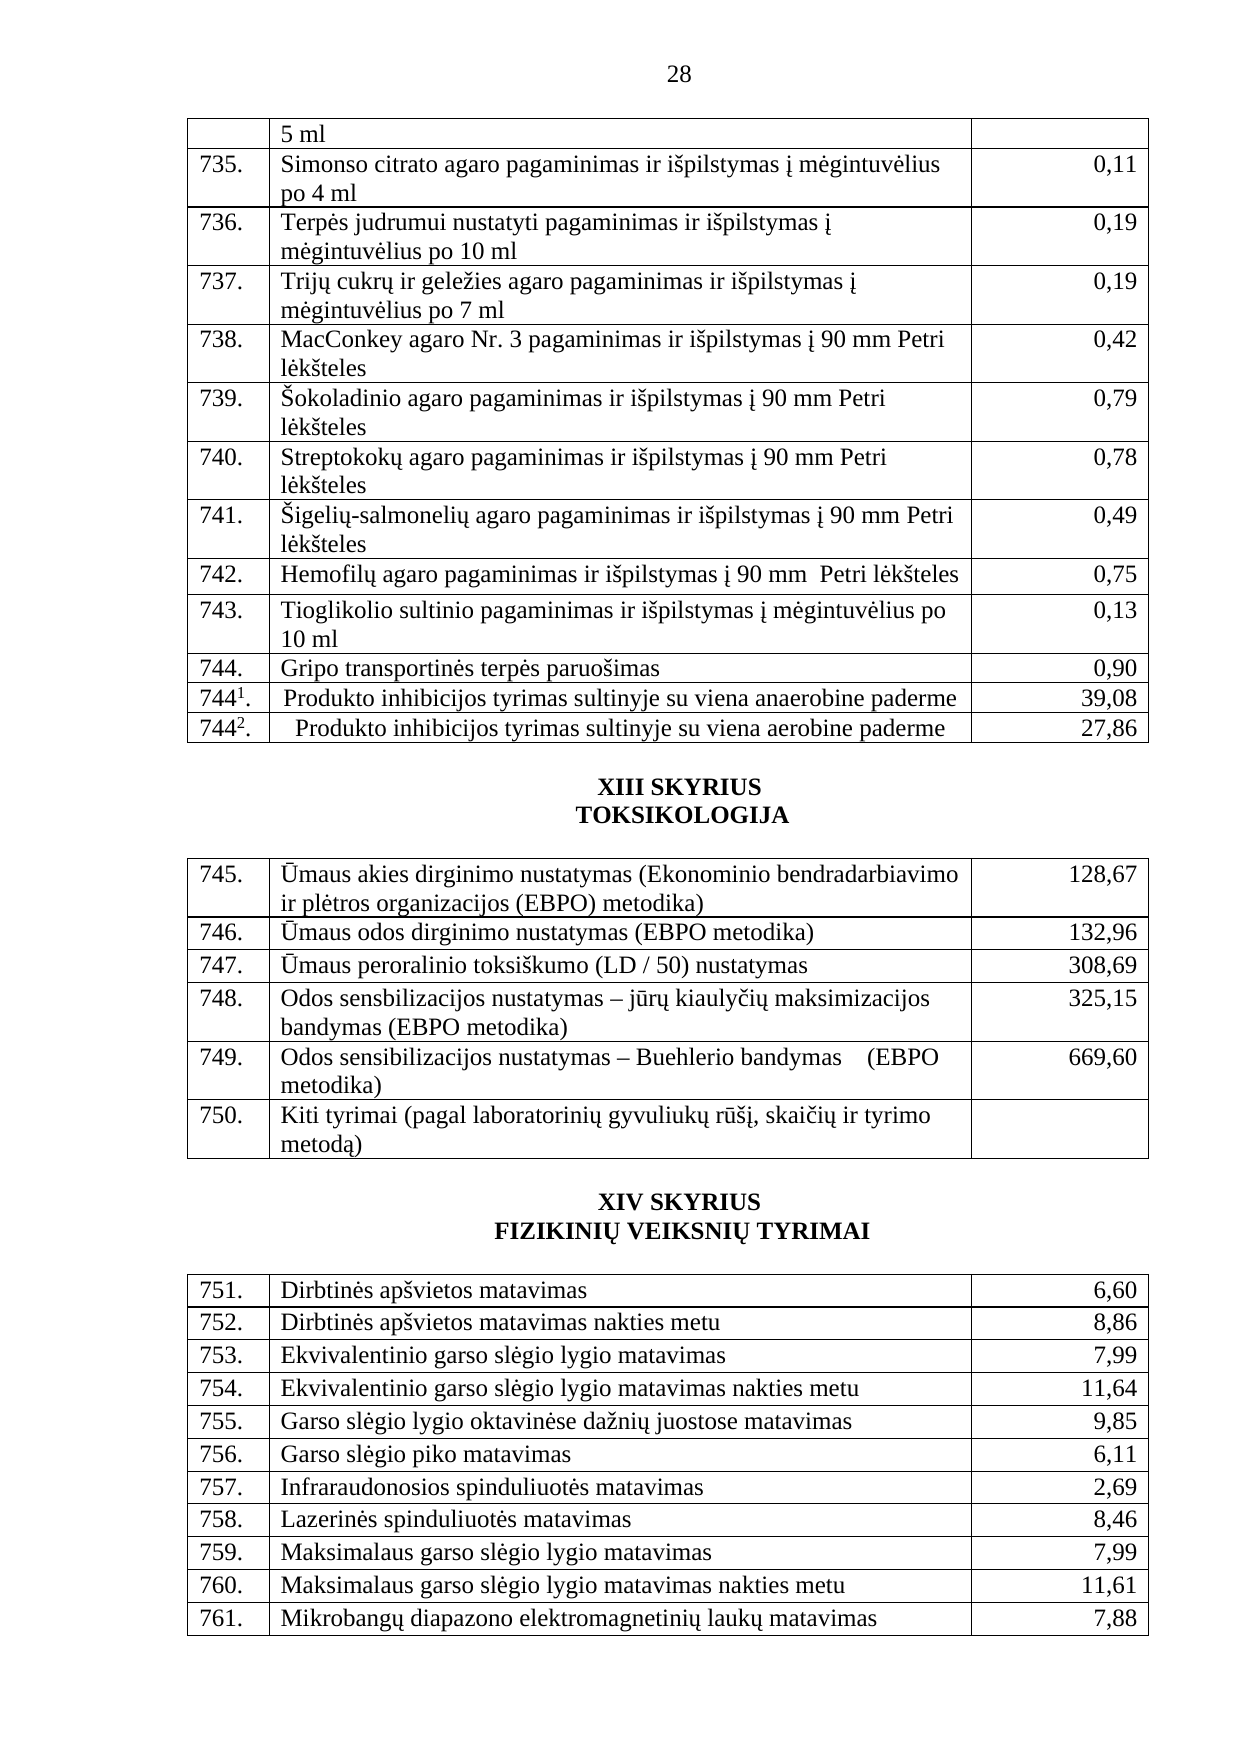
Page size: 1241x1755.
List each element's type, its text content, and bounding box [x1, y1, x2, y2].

table_cell Garso slėgio lygio oktavinėse dažnių juostose matavimas [270, 1406, 971, 1438]
table_cell 743. [188, 595, 269, 652]
table_cell Šokoladinio agaro pagaminimas ir išpilstymas į 90 mm Petri lėkšteles [270, 383, 971, 441]
table_cell Mikrobangų diapazono elektromagnetinių laukų matavimas [270, 1603, 971, 1634]
table_cell 5 ml [270, 119, 971, 148]
table_cell Lazerinės spinduliuotės matavimas [270, 1504, 971, 1536]
table_cell 325,15 [972, 983, 1148, 1041]
table_cell 132,96 [972, 918, 1148, 949]
table_cell Terpės judrumui nustatyti pagaminimas ir išpilstymas į mėgintuvėlius po 10 ml [270, 208, 971, 265]
text TOKSIKOLOGIJA [177, 800, 1181, 829]
table_cell 7,99 [972, 1340, 1148, 1372]
table_cell 39,08 [972, 683, 1148, 712]
table_cell 7441. [188, 683, 269, 712]
text XIII SKYRIUS [177, 772, 1181, 800]
table_cell 758. [188, 1504, 269, 1536]
table_cell Ūmaus odos dirginimo nustatymas (EBPO metodika) [270, 918, 971, 949]
table_cell 749. [188, 1042, 269, 1099]
table_header Dirbtinės apšvietos matavimas [270, 1275, 971, 1306]
table_cell 0,90 [972, 654, 1148, 682]
table_cell 739. [188, 383, 269, 441]
table_header 745. [188, 859, 269, 916]
table_cell 757. [188, 1472, 269, 1503]
table_cell 669,60 [972, 1042, 1148, 1099]
table_cell 761. [188, 1603, 269, 1634]
table_cell 0,49 [972, 500, 1148, 558]
table_cell 760. [188, 1570, 269, 1602]
table_cell 0,78 [972, 442, 1148, 499]
table_cell 8,86 [972, 1308, 1148, 1339]
table_cell Dirbtinės apšvietos matavimas nakties metu [270, 1308, 971, 1339]
table_cell Streptokokų agaro pagaminimas ir išpilstymas į 90 mm Petri lėkšteles [270, 442, 971, 499]
table_cell 0,19 [972, 266, 1148, 323]
table_cell 11,61 [972, 1570, 1148, 1602]
table_cell Odos sensbilizacijos nustatymas – jūrų kiaulyčių maksimizacijos bandymas (EBPO metodika) [270, 983, 971, 1041]
table_cell Maksimalaus garso slėgio lygio matavimas [270, 1537, 971, 1569]
table_cell Trijų cukrų ir geležies agaro pagaminimas ir išpilstymas į mėgintuvėlius po 7 ml [270, 266, 971, 323]
table_header Ūmaus akies dirginimo nustatymas (Ekonominio bendradarbiavimo ir plėtros organizacijos (EBPO) metodika) [270, 859, 971, 916]
table_cell Ekvivalentinio garso slėgio lygio matavimas [270, 1340, 971, 1372]
table_cell Infraraudonosios spinduliuotės matavimas [270, 1472, 971, 1503]
table_cell 735. [188, 149, 269, 206]
table_cell 750. [188, 1100, 269, 1158]
table_cell [188, 119, 269, 148]
table_cell 0,11 [972, 149, 1148, 206]
table_cell 6,11 [972, 1439, 1148, 1471]
table_cell Tioglikolio sultinio pagaminimas ir išpilstymas į mėgintuvėlius po 10 ml [270, 595, 971, 652]
table_cell 2,69 [972, 1472, 1148, 1503]
table_cell 741. [188, 500, 269, 558]
table_cell 7442. [188, 713, 269, 742]
table_cell 746. [188, 918, 269, 949]
table_cell Ūmaus peroralinio toksiškumo (LD / 50) nustatymas [270, 950, 971, 982]
table_cell 742. [188, 559, 269, 594]
table_cell 0,19 [972, 208, 1148, 265]
table_cell 759. [188, 1537, 269, 1569]
table_cell Garso slėgio piko matavimas [270, 1439, 971, 1471]
table_cell 755. [188, 1406, 269, 1438]
table_cell Produkto inhibicijos tyrimas sultinyje su viena anaerobine paderme [270, 683, 971, 712]
table_header 751. [188, 1275, 269, 1306]
table_cell 756. [188, 1439, 269, 1471]
table_cell 738. [188, 325, 269, 382]
table_cell 740. [188, 442, 269, 499]
table_cell Simonso citrato agaro pagaminimas ir išpilstymas į mėgintuvėlius po 4 ml [270, 149, 971, 206]
table_cell Produkto inhibicijos tyrimas sultinyje su viena aerobine paderme [270, 713, 971, 742]
table_cell 0,13 [972, 595, 1148, 652]
table_cell Kiti tyrimai (pagal laboratorinių gyvuliukų rūšį, skaičių ir tyrimo metodą) [270, 1100, 971, 1158]
table_cell 27,86 [972, 713, 1148, 742]
table_cell 0,79 [972, 383, 1148, 441]
table_cell 744. [188, 654, 269, 682]
table_cell Odos sensibilizacijos nustatymas – Buehlerio bandymas (EBPO metodika) [270, 1042, 971, 1099]
table_cell Hemofilų agaro pagaminimas ir išpilstymas į 90 mm Petri lėkšteles [270, 559, 971, 594]
table_cell 753. [188, 1340, 269, 1372]
table_cell 747. [188, 950, 269, 982]
table_cell 0,75 [972, 559, 1148, 594]
table_header 6,60 [972, 1275, 1148, 1306]
table_cell [972, 119, 1148, 148]
table_cell Šigelių-salmonelių agaro pagaminimas ir išpilstymas į 90 mm Petri lėkšteles [270, 500, 971, 558]
table_cell 752. [188, 1308, 269, 1339]
text FIZIKINIŲ VEIKSNIŲ TYRIMAI [177, 1216, 1181, 1245]
table_cell 754. [188, 1373, 269, 1405]
table_cell 748. [188, 983, 269, 1041]
table_cell 737. [188, 266, 269, 323]
table_cell 9,85 [972, 1406, 1148, 1438]
table_cell 11,64 [972, 1373, 1148, 1405]
table_header 128,67 [972, 859, 1148, 916]
table_cell MacConkey agaro Nr. 3 pagaminimas ir išpilstymas į 90 mm Petri lėkšteles [270, 325, 971, 382]
table_cell 308,69 [972, 950, 1148, 982]
table_cell 8,46 [972, 1504, 1148, 1536]
table_cell 7,99 [972, 1537, 1148, 1569]
table_cell 0,42 [972, 325, 1148, 382]
table_cell Gripo transportinės terpės paruošimas [270, 654, 971, 682]
text XIV SKYRIUS [177, 1187, 1181, 1216]
table_cell Ekvivalentinio garso slėgio lygio matavimas nakties metu [270, 1373, 971, 1405]
table_cell 736. [188, 208, 269, 265]
table_cell Maksimalaus garso slėgio lygio matavimas nakties metu [270, 1570, 971, 1602]
table_cell [972, 1100, 1148, 1158]
table_cell 7,88 [972, 1603, 1148, 1634]
